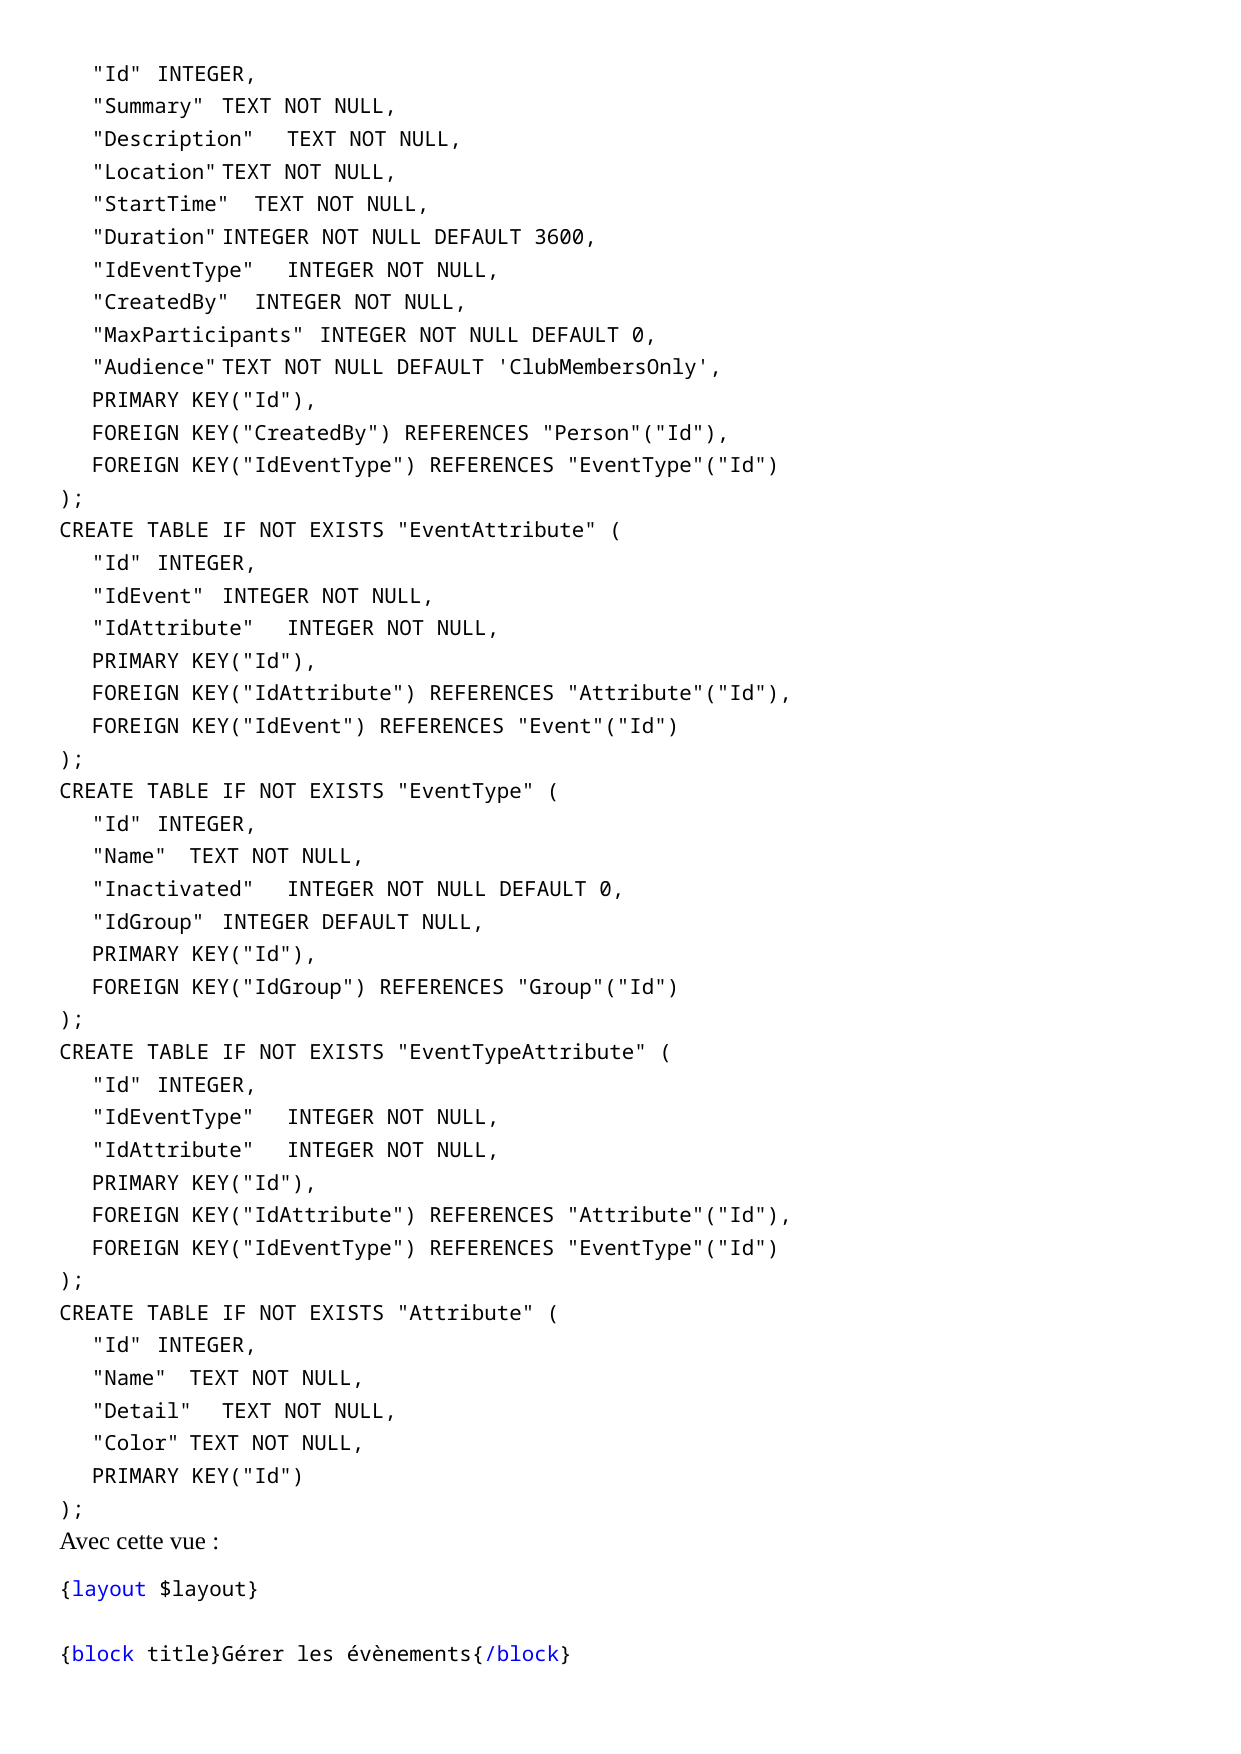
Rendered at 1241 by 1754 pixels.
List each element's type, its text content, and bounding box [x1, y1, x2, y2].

text "Color" TEXT NOT NULL, [59, 1428, 1181, 1457]
text "Audience" TEXT NOT NULL DEFAULT 'ClubMembersOnly', [59, 352, 1181, 381]
text CREATE TABLE IF NOT EXISTS "Attribute" ( [59, 1298, 1181, 1326]
text "Id" INTEGER, [59, 59, 1181, 87]
text "Detail" TEXT NOT NULL, [59, 1396, 1181, 1424]
text ); [59, 1265, 1181, 1294]
text ); [59, 1004, 1181, 1033]
text PRIMARY KEY("Id"), [59, 646, 1181, 674]
text {layout $layout} [59, 1574, 1181, 1602]
text "IdEvent" INTEGER NOT NULL, [59, 581, 1181, 609]
text FOREIGN KEY("IdAttribute") REFERENCES "Attribute"("Id"), [59, 678, 1181, 707]
text "StartTime" TEXT NOT NULL, [59, 189, 1181, 218]
text "Inactivated" INTEGER NOT NULL DEFAULT 0, [59, 874, 1181, 903]
text "Name" TEXT NOT NULL, [59, 842, 1181, 870]
text "Name" TEXT NOT NULL, [59, 1363, 1181, 1392]
text CREATE TABLE IF NOT EXISTS "EventTypeAttribute" ( [59, 1037, 1181, 1066]
text "Duration" INTEGER NOT NULL DEFAULT 3600, [59, 222, 1181, 251]
text "Location" TEXT NOT NULL, [59, 157, 1181, 185]
text "MaxParticipants" INTEGER NOT NULL DEFAULT 0, [59, 320, 1181, 348]
text ); [59, 744, 1181, 772]
text {block title}Gérer les évènements{/block} [59, 1639, 1181, 1667]
text PRIMARY KEY("Id"), [59, 1168, 1181, 1196]
text "IdEventType" INTEGER NOT NULL, [59, 1102, 1181, 1131]
text "IdGroup" INTEGER DEFAULT NULL, [59, 907, 1181, 935]
text PRIMARY KEY("Id"), [59, 385, 1181, 413]
text CREATE TABLE IF NOT EXISTS "EventAttribute" ( [59, 516, 1181, 544]
text ); [59, 1494, 1181, 1522]
text FOREIGN KEY("IdEventType") REFERENCES "EventType"("Id") [59, 450, 1181, 479]
text FOREIGN KEY("IdEvent") REFERENCES "Event"("Id") [59, 711, 1181, 739]
text "IdAttribute" INTEGER NOT NULL, [59, 1135, 1181, 1163]
text "CreatedBy" INTEGER NOT NULL, [59, 287, 1181, 316]
text "IdEventType" INTEGER NOT NULL, [59, 255, 1181, 283]
text "Id" INTEGER, [59, 809, 1181, 837]
text FOREIGN KEY("IdEventType") REFERENCES "EventType"("Id") [59, 1233, 1181, 1261]
text "Id" INTEGER, [59, 548, 1181, 577]
text CREATE TABLE IF NOT EXISTS "EventType" ( [59, 776, 1181, 805]
text Avec cette vue : [59, 1526, 1181, 1555]
text "IdAttribute" INTEGER NOT NULL, [59, 613, 1181, 642]
text "Id" INTEGER, [59, 1331, 1181, 1359]
text ); [59, 483, 1181, 511]
text "Id" INTEGER, [59, 1070, 1181, 1098]
text PRIMARY KEY("Id") [59, 1461, 1181, 1489]
text "Description" TEXT NOT NULL, [59, 124, 1181, 153]
text FOREIGN KEY("IdGroup") REFERENCES "Group"("Id") [59, 972, 1181, 1000]
text FOREIGN KEY("CreatedBy") REFERENCES "Person"("Id"), [59, 418, 1181, 446]
text FOREIGN KEY("IdAttribute") REFERENCES "Attribute"("Id"), [59, 1200, 1181, 1229]
text PRIMARY KEY("Id"), [59, 939, 1181, 968]
text "Summary" TEXT NOT NULL, [59, 92, 1181, 120]
